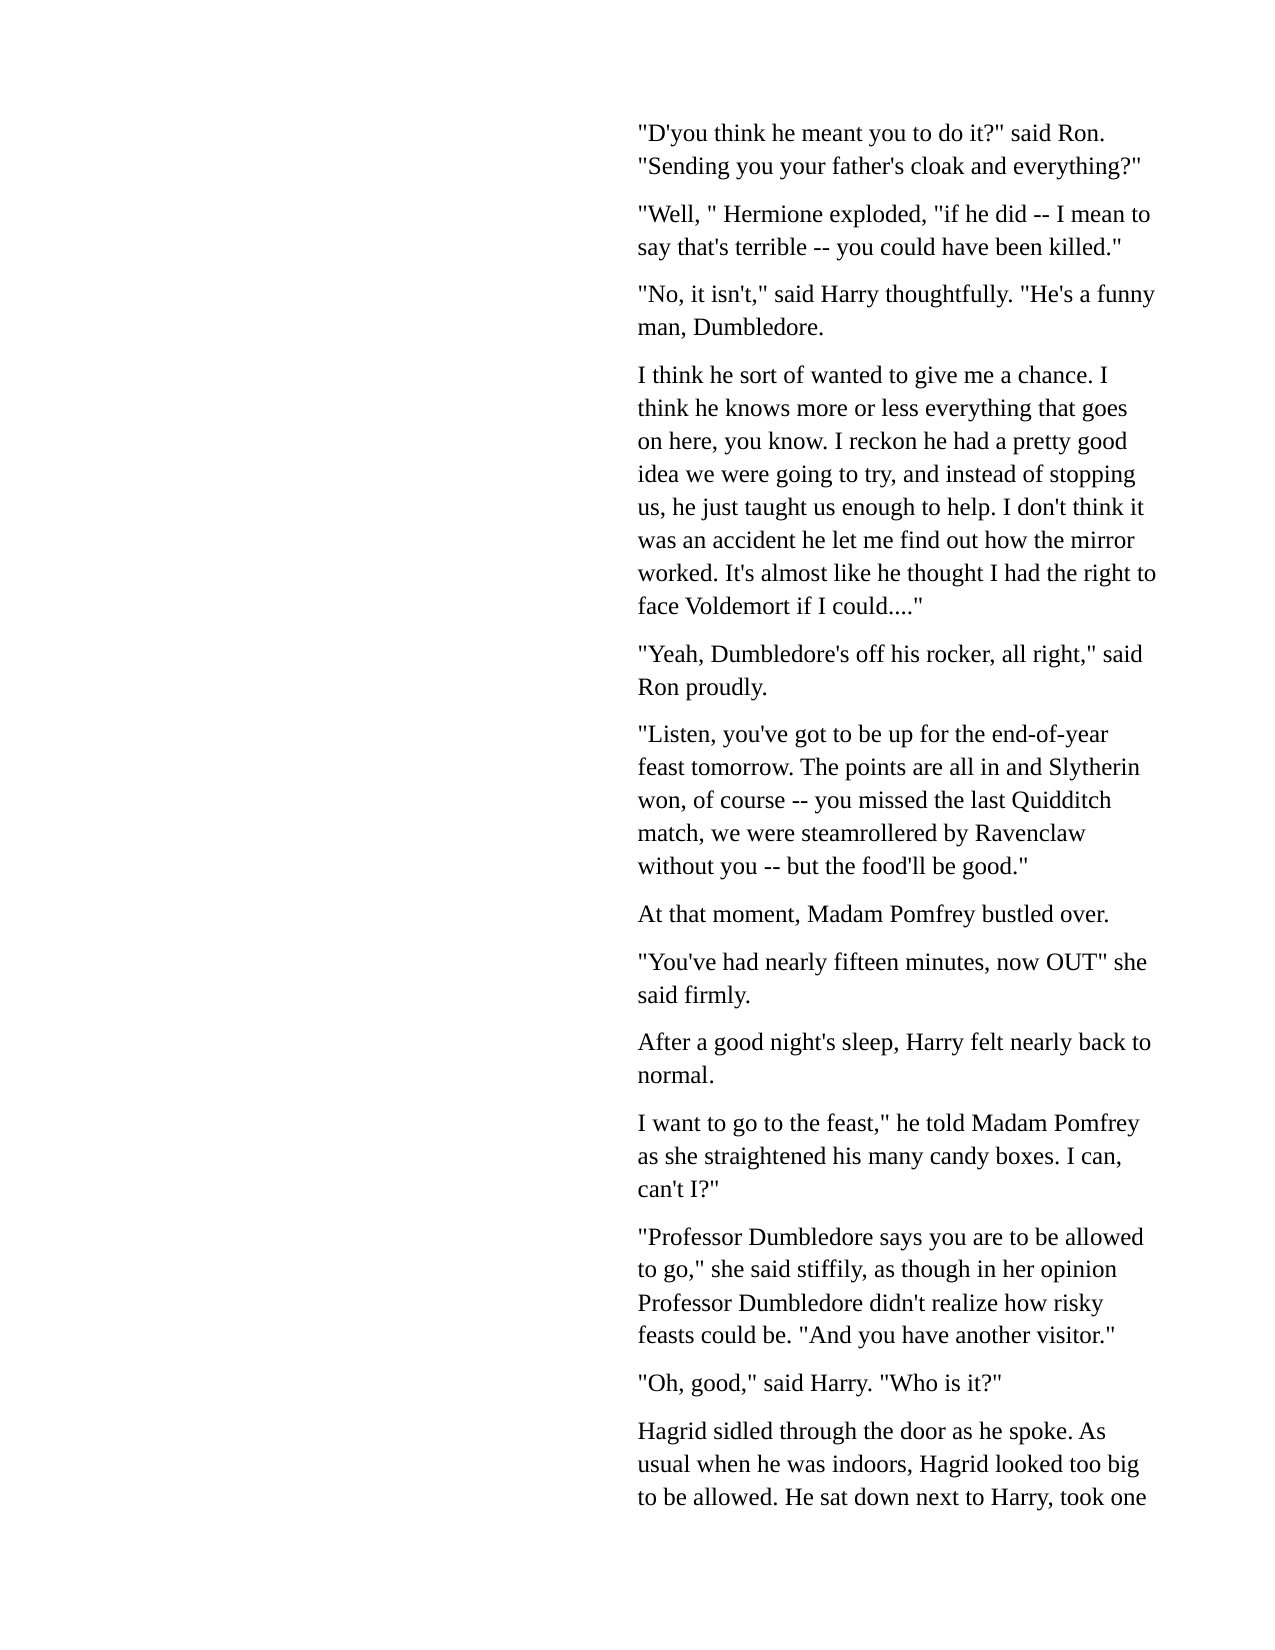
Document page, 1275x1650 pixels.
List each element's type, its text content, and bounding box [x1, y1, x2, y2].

table_cell After a good night's sleep, Harry felt nearly back to normal. [638, 1027, 1157, 1108]
table_cell [118, 1108, 637, 1222]
table_cell [118, 279, 637, 360]
table_cell "Oh, good," said Harry. "Who is it?" [638, 1368, 1157, 1416]
table_cell "Professor Dumbledore says you are to be allowed to go," she said stiffily, as though in her opinion Professor Dumbledore didn't realize how risky feasts could be. "And you have another visitor." [638, 1222, 1157, 1368]
table_cell Hagrid sidled through the door as he spoke. As usual when he was indoors, Hagrid looked too big to be allowed. He sat down next to Harry, took one [638, 1416, 1157, 1511]
table_cell [118, 199, 637, 279]
table_cell [118, 719, 637, 899]
table_cell [118, 1027, 637, 1108]
table_cell [118, 639, 637, 719]
table_cell [118, 1416, 637, 1511]
table_cell "Listen, you've got to be up for the end-of-year feast tomorrow. The points are all in and Slytherin won, of course -- you missed the last Quidditch match, we were steamrollered by Ravenclaw without you -- but the food'll be good." [638, 719, 1157, 899]
table_cell At that moment, Madam Pomfrey bustled over. [638, 899, 1157, 947]
table_cell [118, 947, 637, 1027]
table_cell "Yeah, Dumbledore's off his rocker, all right," said Ron proudly. [638, 639, 1157, 719]
table_cell "Well, " Hermione exploded, "if he did -- I mean to say that's terrible -- you could have been killed." [638, 199, 1157, 279]
table_cell [118, 360, 637, 639]
table_cell "No, it isn't," said Harry thoughtfully. "He's a funny man, Dumbledore. [638, 279, 1157, 360]
table_cell [118, 1222, 637, 1368]
table_cell "You've had nearly fifteen minutes, now OUT" she said firmly. [638, 947, 1157, 1027]
table_cell "D'you think he meant you to do it?" said Ron. "Sending you your father's cloak and everything?" [638, 118, 1157, 199]
table_cell I think he sort of wanted to give me a chance. I think he knows more or less everything that goes on here, you know. I reckon he had a pretty good idea we were going to try, and instead of stopping us, he just taught us enough to help. I don't think it was an accident he let me find out how the mirror worked. It's almost like he thought I had the right to face Voldemort if I could...." [638, 360, 1157, 639]
table_cell [118, 118, 637, 199]
table_cell I want to go to the feast," he told Madam Pomfrey as she straightened his many candy boxes. I can, can't I?" [638, 1108, 1157, 1222]
table_cell [118, 1368, 637, 1416]
table_cell [118, 899, 637, 947]
